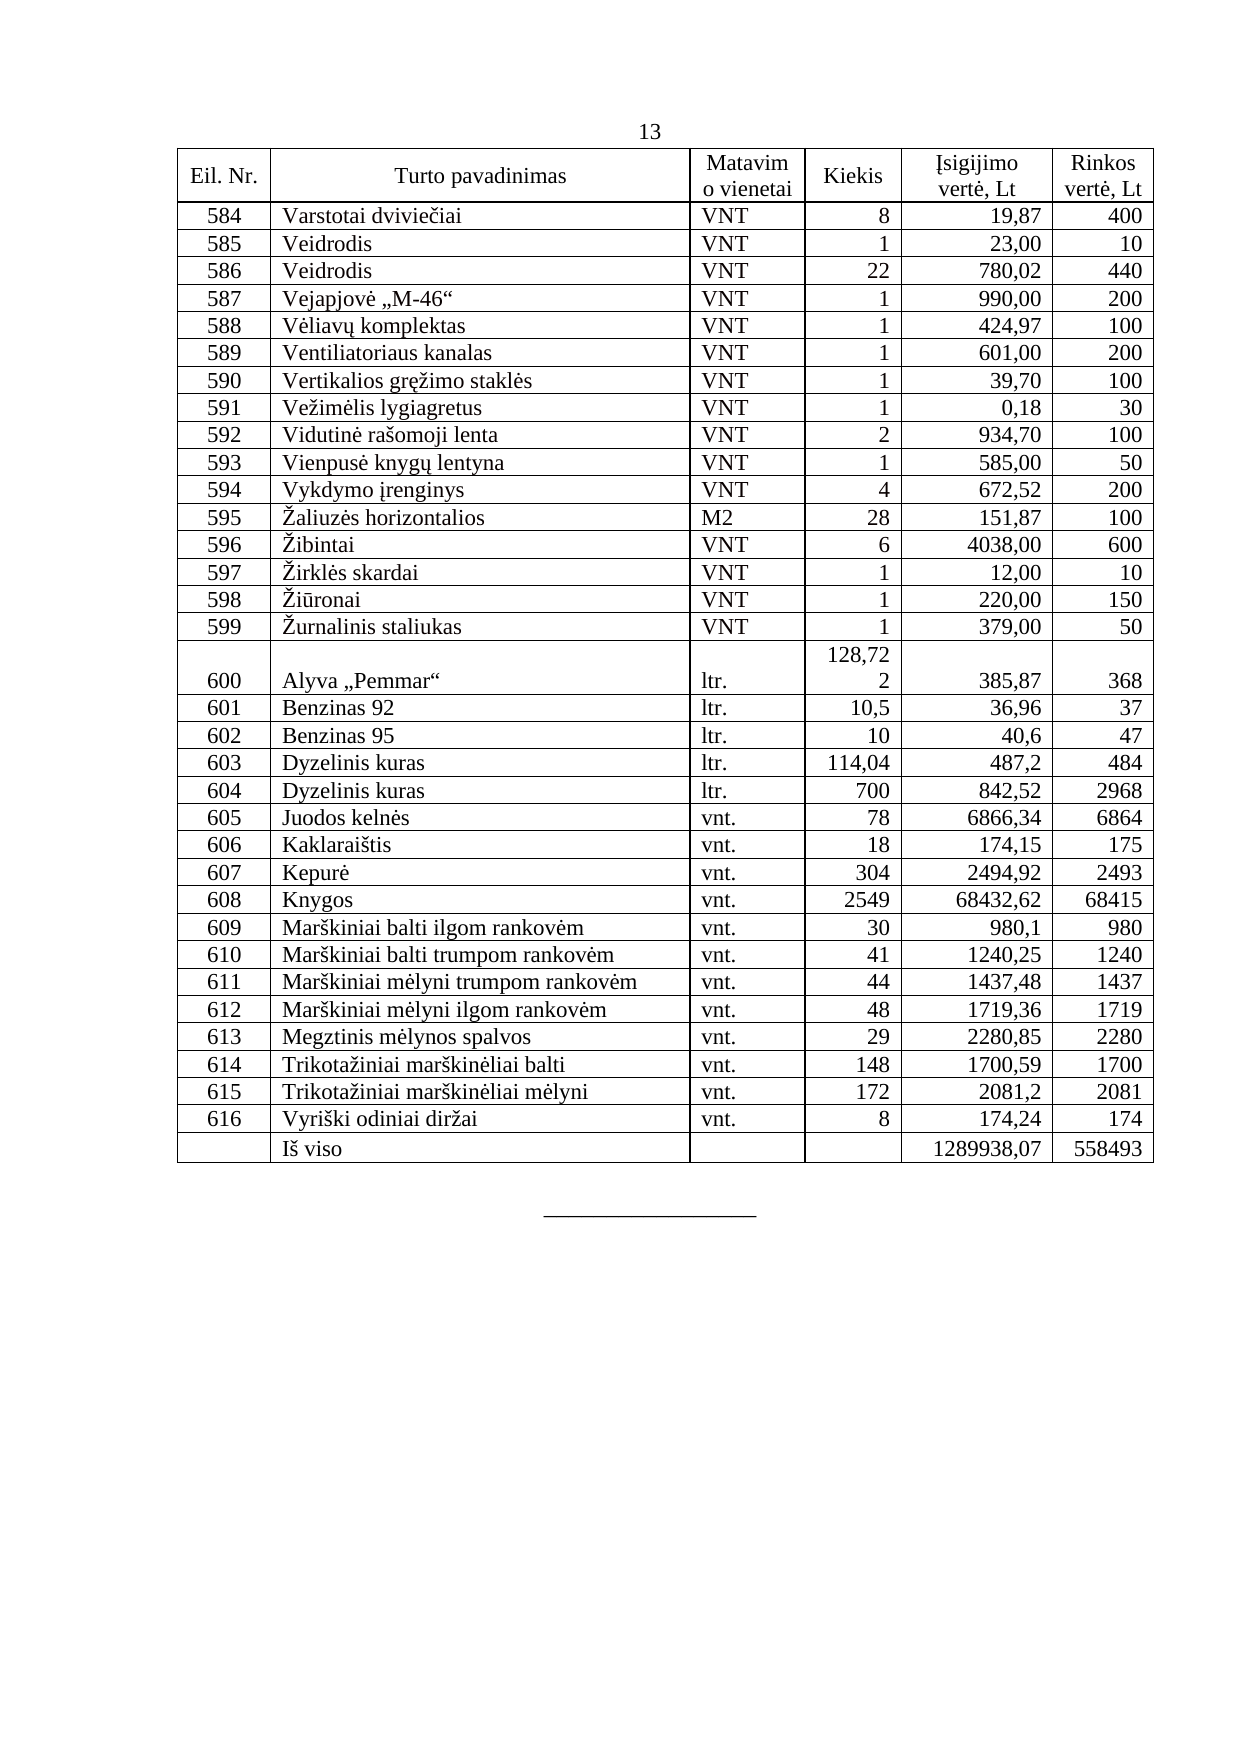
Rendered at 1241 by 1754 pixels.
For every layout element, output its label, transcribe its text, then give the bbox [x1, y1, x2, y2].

table_cell VNT [691, 339, 804, 366]
table_cell 100 [1053, 312, 1153, 338]
table_cell 100 [1053, 367, 1153, 393]
table_cell 172 [806, 1078, 901, 1104]
table_cell 842,52 [902, 777, 1052, 803]
table_cell 1 [806, 230, 901, 256]
table_cell VNT [691, 613, 804, 640]
table_cell 592 [178, 422, 270, 448]
table_cell 151,87 [902, 504, 1052, 530]
table_cell 174 [1053, 1105, 1153, 1132]
table_cell Žaliuzės horizontalios [271, 504, 689, 530]
table_cell 41 [806, 941, 901, 967]
table_cell vnt. [691, 1023, 804, 1049]
table_header Kiekis [806, 149, 901, 201]
table_cell 558493 [1053, 1133, 1153, 1162]
table_cell 39,70 [902, 367, 1052, 393]
table_cell 1719 [1053, 996, 1153, 1022]
table_cell 600 [178, 641, 270, 693]
table_cell 23,00 [902, 230, 1052, 256]
table_cell vnt. [691, 1078, 804, 1104]
table_cell 68432,62 [902, 886, 1052, 913]
table_cell 0,18 [902, 394, 1052, 421]
table_cell 587 [178, 285, 270, 311]
table_cell 1437,48 [902, 969, 1052, 995]
table_cell Dyzelinis kuras [271, 777, 689, 803]
table_cell 200 [1053, 339, 1153, 366]
table_cell Knygos [271, 886, 689, 913]
table_cell 596 [178, 531, 270, 557]
table_cell 6866,34 [902, 804, 1052, 830]
table_cell M2 [691, 504, 804, 530]
table_cell Vertikalios gręžimo staklės [271, 367, 689, 393]
table_cell [178, 1133, 270, 1162]
table_cell VNT [691, 586, 804, 612]
table_cell 611 [178, 969, 270, 995]
table_cell 1437 [1053, 969, 1153, 995]
table_cell VNT [691, 449, 804, 475]
table_cell Vežimėlis lygiagretus [271, 394, 689, 421]
table_cell 2280 [1053, 1023, 1153, 1049]
table_cell 590 [178, 367, 270, 393]
table_cell Veidrodis [271, 257, 689, 283]
table_cell Ventiliatoriaus kanalas [271, 339, 689, 366]
table_cell 605 [178, 804, 270, 830]
table_cell 37 [1053, 695, 1153, 721]
table_cell VNT [691, 367, 804, 393]
table_cell Vienpusė knygų lentyna [271, 449, 689, 475]
table_cell 400 [1053, 203, 1153, 229]
table_cell 588 [178, 312, 270, 338]
table_cell Benzinas 92 [271, 695, 689, 721]
table_cell 19,87 [902, 203, 1052, 229]
table_cell Žurnalinis staliukas [271, 613, 689, 640]
table_cell 934,70 [902, 422, 1052, 448]
table_cell 598 [178, 586, 270, 612]
table_cell 40,6 [902, 722, 1052, 748]
table_cell 10 [1053, 230, 1153, 256]
table_cell 22 [806, 257, 901, 283]
table_cell Kepurė [271, 859, 689, 885]
table_cell 616 [178, 1105, 270, 1132]
table_cell VNT [691, 476, 804, 503]
table_header Eil. Nr. [178, 149, 270, 201]
table_cell 440 [1053, 257, 1153, 283]
table_cell 2280,85 [902, 1023, 1052, 1049]
table_cell 10 [806, 722, 901, 748]
table_cell 594 [178, 476, 270, 503]
table_cell 980,1 [902, 914, 1052, 940]
table_cell VNT [691, 285, 804, 311]
table_cell 584 [178, 203, 270, 229]
table_cell Marškiniai mėlyni ilgom rankovėm [271, 996, 689, 1022]
table_cell 602 [178, 722, 270, 748]
table_cell 368 [1053, 641, 1153, 693]
table_cell vnt. [691, 941, 804, 967]
table_cell 610 [178, 941, 270, 967]
table_cell Kaklaraištis [271, 831, 689, 858]
table_cell vnt. [691, 1105, 804, 1132]
table_cell 200 [1053, 476, 1153, 503]
table_cell 607 [178, 859, 270, 885]
table_cell 30 [806, 914, 901, 940]
table_cell 2549 [806, 886, 901, 913]
table_cell Megztinis mėlynos spalvos [271, 1023, 689, 1049]
table_cell vnt. [691, 969, 804, 995]
table_cell 1240,25 [902, 941, 1052, 967]
table_cell 2968 [1053, 777, 1153, 803]
table_cell 12,00 [902, 559, 1052, 585]
table_cell 595 [178, 504, 270, 530]
table_cell Vejapjovė „M-46“ [271, 285, 689, 311]
table_header Turto pavadinimas [271, 149, 689, 201]
table_cell 30 [1053, 394, 1153, 421]
table_cell 200 [1053, 285, 1153, 311]
table_cell 2494,92 [902, 859, 1052, 885]
table_cell 44 [806, 969, 901, 995]
table_cell 2081 [1053, 1078, 1153, 1104]
table_cell 585 [178, 230, 270, 256]
table_cell 603 [178, 749, 270, 776]
table_cell 128,722 [806, 641, 901, 693]
table_cell Vykdymo įrenginys [271, 476, 689, 503]
table_cell vnt. [691, 831, 804, 858]
table_cell 1700 [1053, 1051, 1153, 1077]
table_cell 586 [178, 257, 270, 283]
table_cell 591 [178, 394, 270, 421]
table_cell 2 [806, 422, 901, 448]
table_cell 614 [178, 1051, 270, 1077]
table_cell 980 [1053, 914, 1153, 940]
table_cell 424,97 [902, 312, 1052, 338]
table_cell vnt. [691, 886, 804, 913]
table_cell 100 [1053, 504, 1153, 530]
table_cell VNT [691, 394, 804, 421]
table_cell 1 [806, 586, 901, 612]
table_cell 1 [806, 312, 901, 338]
table_cell Benzinas 95 [271, 722, 689, 748]
table_cell 114,04 [806, 749, 901, 776]
table_cell VNT [691, 422, 804, 448]
table_cell 1289938,07 [902, 1133, 1052, 1162]
table_cell vnt. [691, 859, 804, 885]
table_cell Vėliavų komplektas [271, 312, 689, 338]
table_cell ltr. [691, 722, 804, 748]
table_cell VNT [691, 203, 804, 229]
table_cell vnt. [691, 914, 804, 940]
table_cell 50 [1053, 613, 1153, 640]
table_cell Žibintai [271, 531, 689, 557]
table_cell 1 [806, 285, 901, 311]
table_cell 1 [806, 613, 901, 640]
table_cell 18 [806, 831, 901, 858]
table_cell 597 [178, 559, 270, 585]
table_cell 29 [806, 1023, 901, 1049]
table_cell 379,00 [902, 613, 1052, 640]
table_cell 609 [178, 914, 270, 940]
table_cell Žirklės skardai [271, 559, 689, 585]
table_cell 47 [1053, 722, 1153, 748]
table_cell vnt. [691, 804, 804, 830]
table_cell 1 [806, 559, 901, 585]
table_cell 4038,00 [902, 531, 1052, 557]
table_cell Trikotažiniai marškinėliai balti [271, 1051, 689, 1077]
table_cell 484 [1053, 749, 1153, 776]
table_cell 2493 [1053, 859, 1153, 885]
table_cell 6864 [1053, 804, 1153, 830]
table_cell Marškiniai mėlyni trumpom rankovėm [271, 969, 689, 995]
table_cell [806, 1133, 901, 1162]
table_header Rinkos vertė, Lt [1053, 149, 1153, 201]
table_header Įsigijimo vertė, Lt [902, 149, 1052, 201]
table_cell 148 [806, 1051, 901, 1077]
table_cell 601,00 [902, 339, 1052, 366]
table_cell 612 [178, 996, 270, 1022]
table_cell 10,5 [806, 695, 901, 721]
table_cell 606 [178, 831, 270, 858]
table_cell 604 [178, 777, 270, 803]
table_cell 385,87 [902, 641, 1052, 693]
table_cell 1 [806, 449, 901, 475]
table_cell 1 [806, 339, 901, 366]
table_cell 608 [178, 886, 270, 913]
table_cell 780,02 [902, 257, 1052, 283]
table_cell Juodos kelnės [271, 804, 689, 830]
table_cell ltr. [691, 777, 804, 803]
table_cell 68415 [1053, 886, 1153, 913]
table_cell 4 [806, 476, 901, 503]
table_cell Alyva „Pemmar“ [271, 641, 689, 693]
table_cell 8 [806, 203, 901, 229]
table_cell Vyriški odiniai diržai [271, 1105, 689, 1132]
table_cell VNT [691, 230, 804, 256]
table_cell 600 [1053, 531, 1153, 557]
table_cell 28 [806, 504, 901, 530]
table_cell vnt. [691, 1051, 804, 1077]
table_cell 487,2 [902, 749, 1052, 776]
table_cell 1 [806, 394, 901, 421]
table_cell ltr. [691, 695, 804, 721]
table_cell VNT [691, 531, 804, 557]
table_cell 304 [806, 859, 901, 885]
table_cell Vidutinė rašomoji lenta [271, 422, 689, 448]
table_cell 613 [178, 1023, 270, 1049]
table_cell Trikotažiniai marškinėliai mėlyni [271, 1078, 689, 1104]
table_cell Žiūronai [271, 586, 689, 612]
table_cell 150 [1053, 586, 1153, 612]
table_cell 990,00 [902, 285, 1052, 311]
table_cell 1700,59 [902, 1051, 1052, 1077]
table_cell 78 [806, 804, 901, 830]
table_cell 599 [178, 613, 270, 640]
table_cell 220,00 [902, 586, 1052, 612]
table_cell 36,96 [902, 695, 1052, 721]
table_cell 174,24 [902, 1105, 1052, 1132]
table_cell Marškiniai balti trumpom rankovėm [271, 941, 689, 967]
table_cell Marškiniai balti ilgom rankovėm [271, 914, 689, 940]
text _________________ [177, 1191, 1122, 1220]
table_cell 100 [1053, 422, 1153, 448]
table_cell 6 [806, 531, 901, 557]
table_cell Varstotai dviviečiai [271, 203, 689, 229]
table_cell 615 [178, 1078, 270, 1104]
table_cell 2081,2 [902, 1078, 1052, 1104]
table_cell Dyzelinis kuras [271, 749, 689, 776]
table_cell 601 [178, 695, 270, 721]
table_cell 48 [806, 996, 901, 1022]
table_cell 593 [178, 449, 270, 475]
table_cell Veidrodis [271, 230, 689, 256]
table_header Matavimo vienetai [691, 149, 804, 201]
table_cell 8 [806, 1105, 901, 1132]
table_cell 585,00 [902, 449, 1052, 475]
table_cell VNT [691, 312, 804, 338]
table_cell [691, 1133, 804, 1162]
table_cell vnt. [691, 996, 804, 1022]
table_cell 700 [806, 777, 901, 803]
table_cell VNT [691, 257, 804, 283]
table_cell 1719,36 [902, 996, 1052, 1022]
table_cell 1 [806, 367, 901, 393]
table_cell 10 [1053, 559, 1153, 585]
table_cell 175 [1053, 831, 1153, 858]
table_cell ltr. [691, 641, 804, 693]
table_cell 174,15 [902, 831, 1052, 858]
table_cell ltr. [691, 749, 804, 776]
table_cell 672,52 [902, 476, 1052, 503]
table_cell 1240 [1053, 941, 1153, 967]
table_cell Iš viso [271, 1133, 689, 1162]
table_cell VNT [691, 559, 804, 585]
table_cell 589 [178, 339, 270, 366]
table_cell 50 [1053, 449, 1153, 475]
